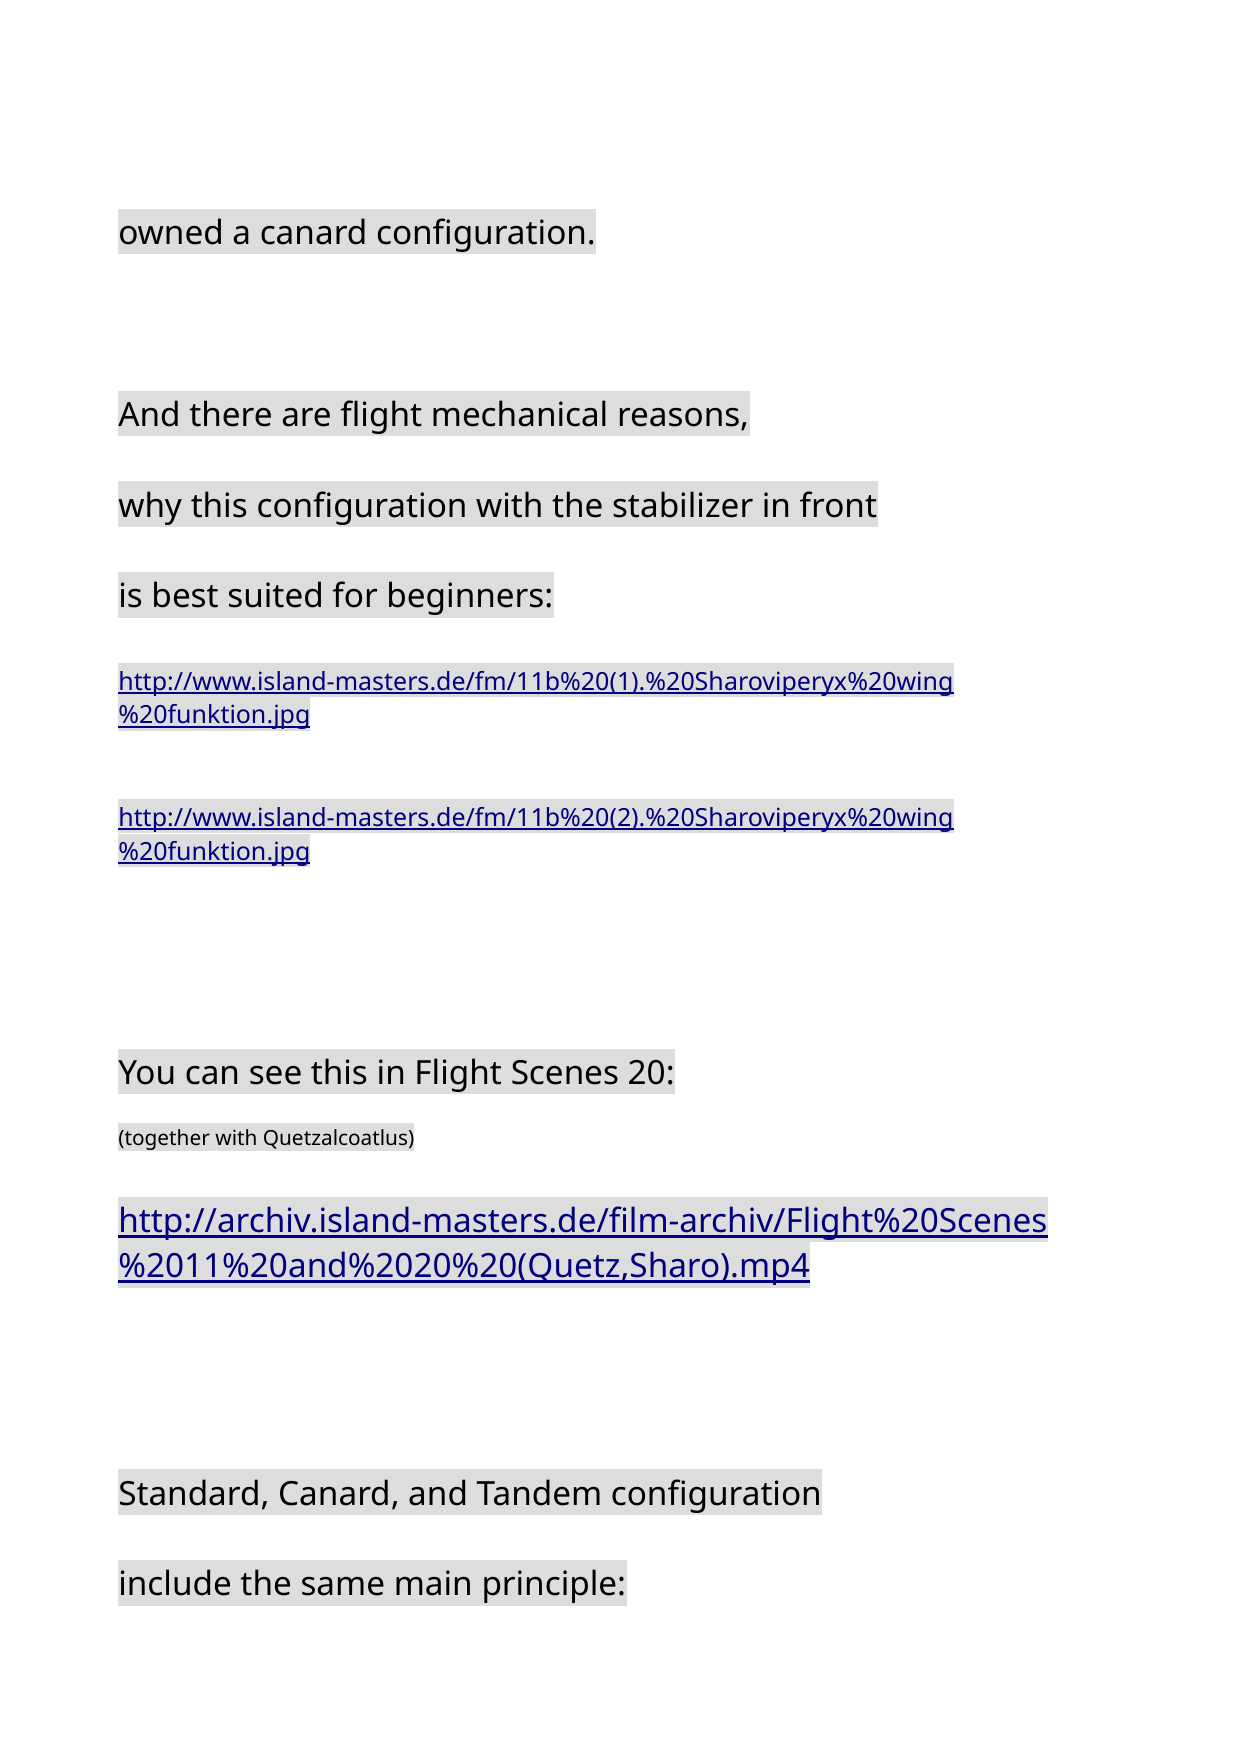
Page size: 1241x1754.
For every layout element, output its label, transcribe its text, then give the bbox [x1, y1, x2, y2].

text http://www.island-masters.de/fm/11b%20(2).%20Sharoviperyx%20wing%20funktion.jpg [118, 799, 1122, 867]
text is best suited for beginners: [118, 572, 1122, 618]
text (together with Quetzalcoatlus) [118, 1123, 1122, 1151]
text include the same main principle: [118, 1560, 1122, 1606]
text why this configuration with the stabilizer in front [118, 481, 1122, 527]
text owned a canard configuration. [118, 209, 1122, 254]
text Standard, Canard, and Tandem configuration [118, 1469, 1122, 1515]
text http://www.island-masters.de/fm/11b%20(1).%20Sharoviperyx%20wing%20funktion.jpg [118, 663, 1122, 731]
text http://archiv.island-masters.de/film-archiv/Flight%20Scenes%2011%20and%2020%20(Quetz,Sharo).mp4 [118, 1197, 1122, 1288]
text And there are flight mechanical reasons, [118, 391, 1122, 436]
text You can see this in Flight Scenes 20: [118, 1049, 1122, 1094]
